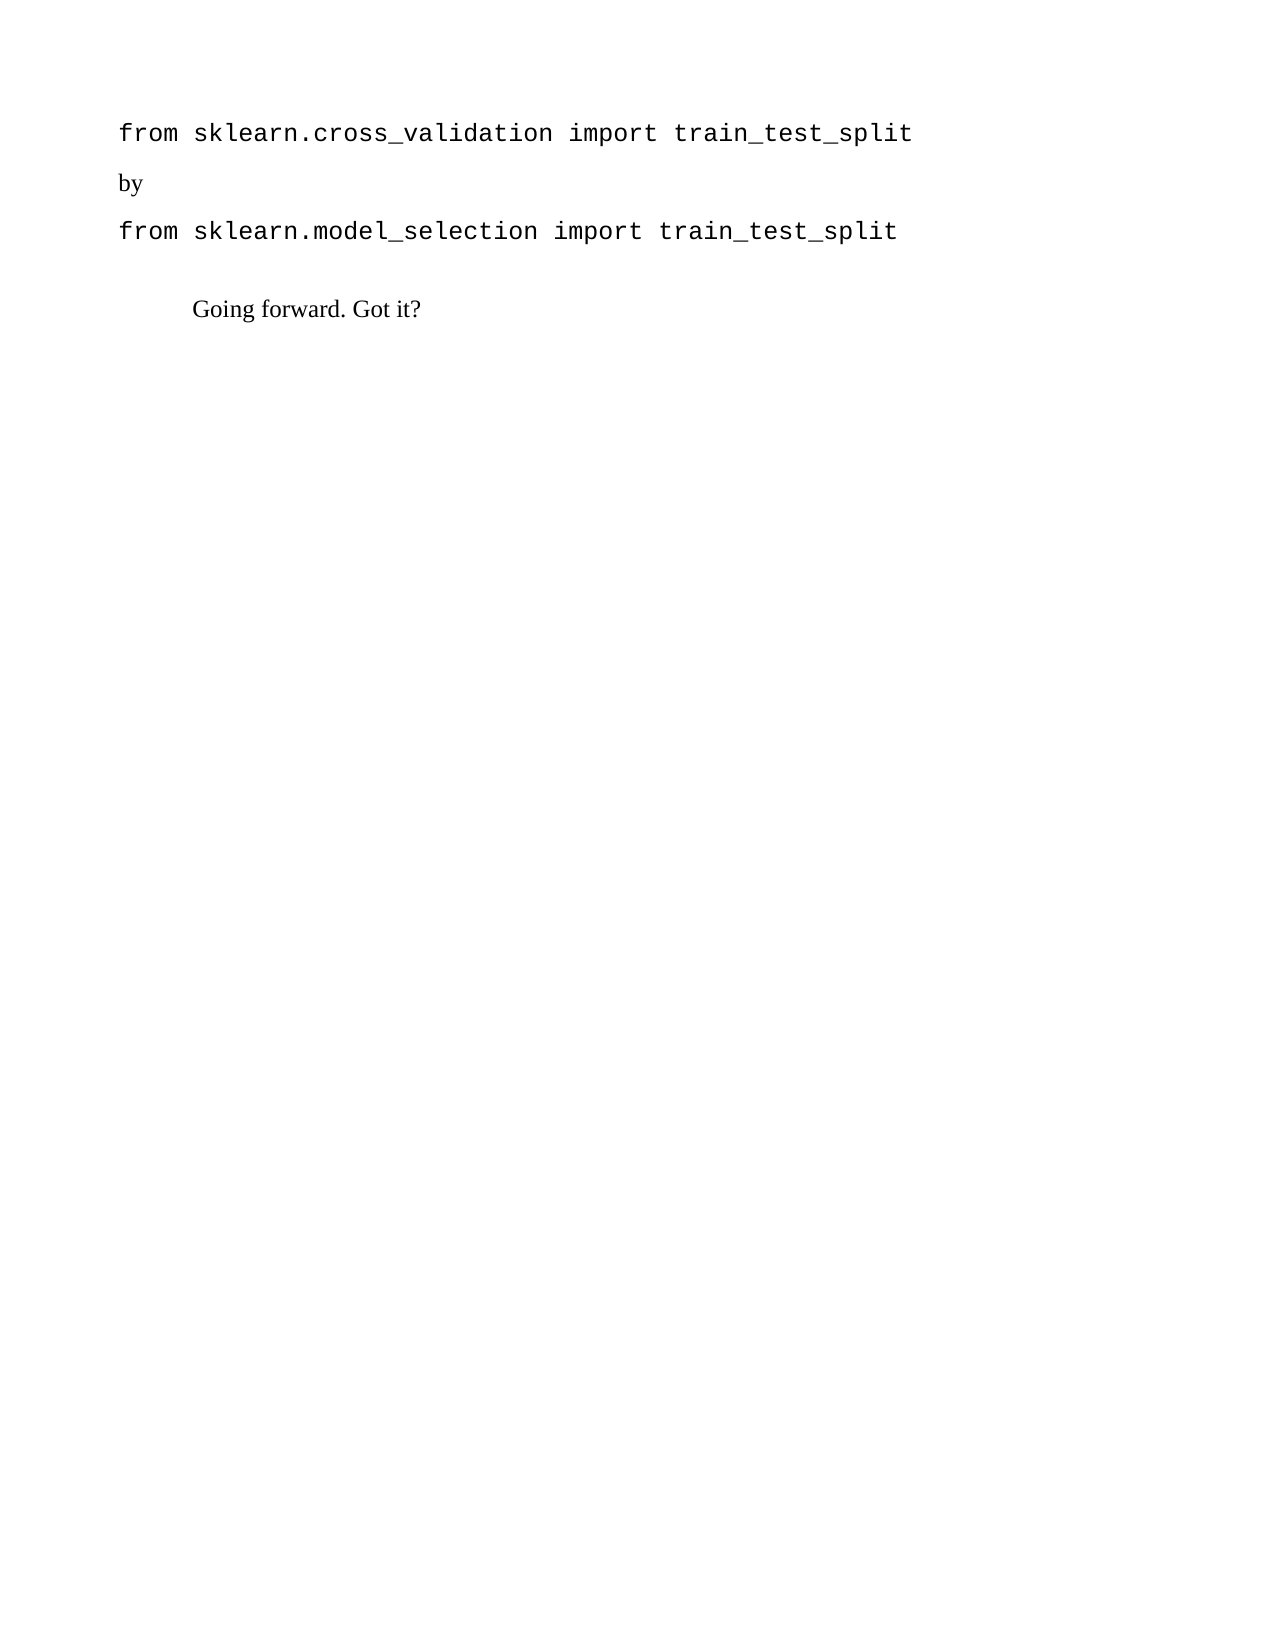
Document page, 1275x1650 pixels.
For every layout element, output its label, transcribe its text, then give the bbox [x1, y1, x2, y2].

text from sklearn.model_selection import train_test_split [118, 216, 1157, 247]
text by [118, 168, 1157, 197]
text from sklearn.cross_validation import train_test_split [118, 118, 1157, 149]
text Going forward. Got it? [118, 294, 1157, 323]
